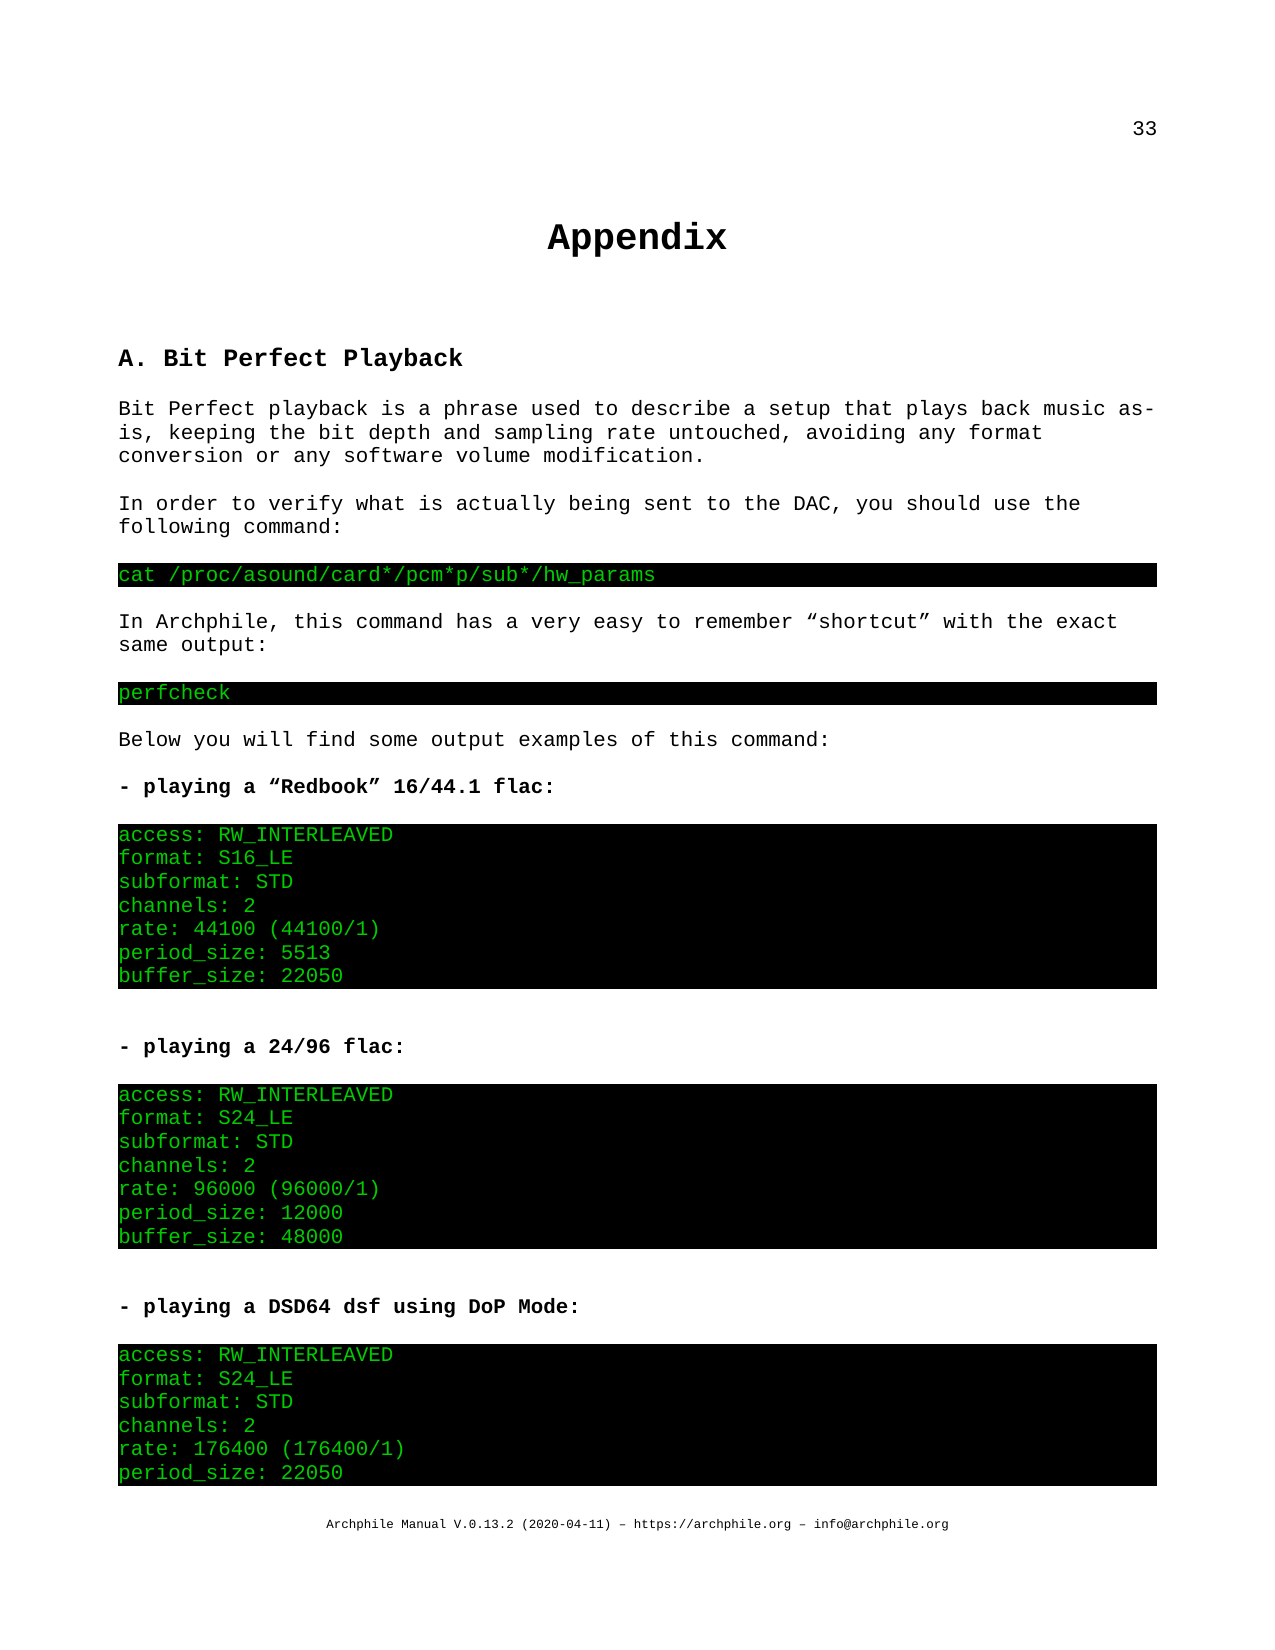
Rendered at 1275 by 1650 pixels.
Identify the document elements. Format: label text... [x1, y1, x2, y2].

text Below you will find some output examples of this command: [118, 729, 1157, 753]
text - playing a 24/96 flac: [118, 1036, 1157, 1060]
text perfcheck [118, 682, 1157, 705]
text rate: 176400 (176400/1) [118, 1438, 1157, 1462]
text rate: 96000 (96000/1) [118, 1178, 1157, 1202]
text subformat: STD [118, 1391, 1157, 1415]
text subformat: STD [118, 871, 1157, 894]
text format: S16_LE [118, 847, 1157, 871]
text cat /proc/asound/card*/pcm*p/sub*/hw_params [118, 563, 1157, 587]
text format: S24_LE [118, 1367, 1157, 1391]
text channels: 2 [118, 1415, 1157, 1438]
text channels: 2 [118, 1155, 1157, 1178]
text format: S24_LE [118, 1107, 1157, 1131]
text period_size: 22050 [118, 1462, 1157, 1486]
text buffer_size: 22050 [118, 966, 1157, 989]
text Bit Perfect playback is a phrase used to describe a setup that plays back music as-is, keeping the bit depth and sampling rate untouched, avoiding any format conversion or any software volume modification. [118, 398, 1157, 469]
text channels: 2 [118, 894, 1157, 918]
text - playing a DSD64 dsf using DoP Mode: [118, 1297, 1157, 1320]
text In Archphile, this command has a very easy to remember “shortcut” with the exact same output: [118, 611, 1157, 658]
text access: RW_INTERLEAVED [118, 1084, 1157, 1107]
text Appendix [118, 218, 1157, 261]
text period_size: 12000 [118, 1202, 1157, 1226]
text access: RW_INTERLEAVED [118, 824, 1157, 847]
text buffer_size: 48000 [118, 1226, 1157, 1249]
text - playing a “Redbook” 16/44.1 flac: [118, 776, 1157, 800]
text rate: 44100 (44100/1) [118, 918, 1157, 942]
text subformat: STD [118, 1131, 1157, 1155]
text A. Bit Perfect Playback [118, 346, 1157, 374]
text In order to verify what is actually being sent to the DAC, you should use the following command: [118, 493, 1157, 540]
text access: RW_INTERLEAVED [118, 1344, 1157, 1367]
text period_size: 5513 [118, 942, 1157, 966]
